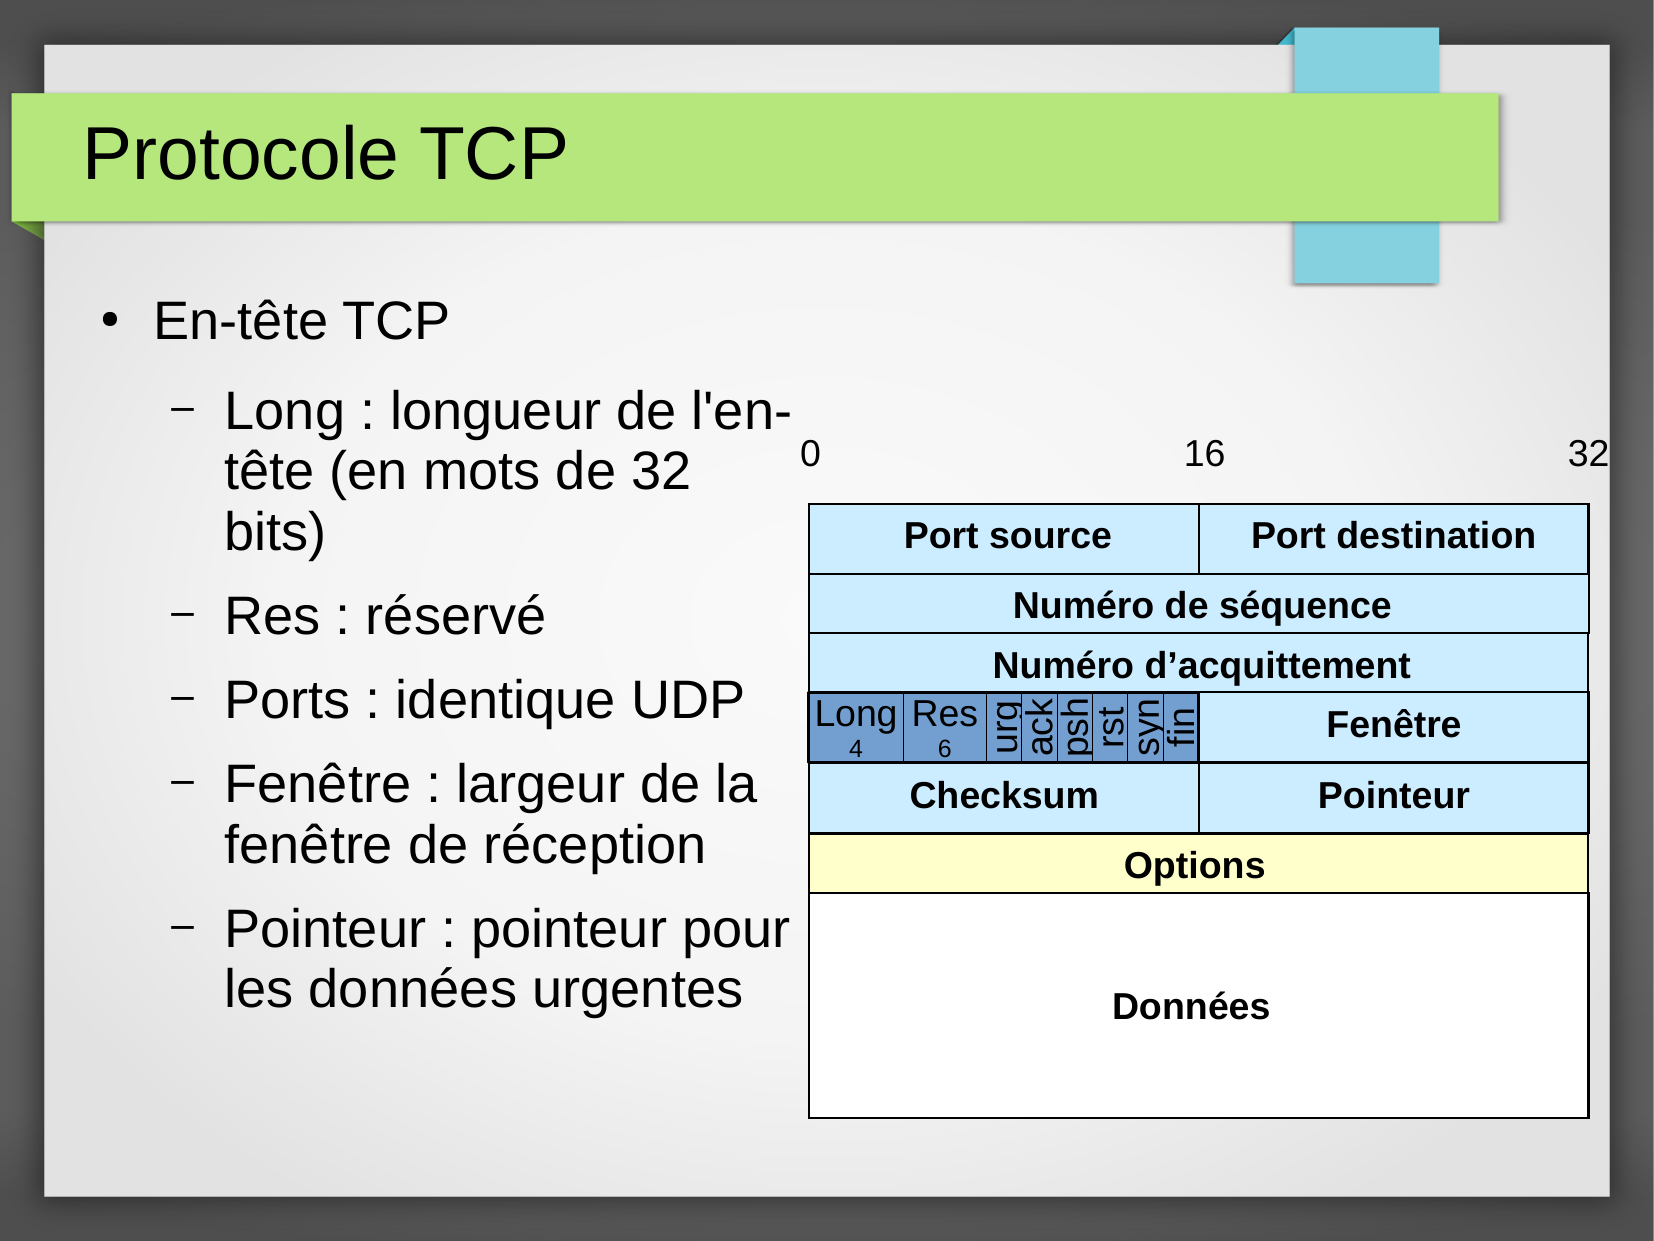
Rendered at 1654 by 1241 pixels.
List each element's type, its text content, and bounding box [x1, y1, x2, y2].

text_box Pointeur [1303, 762, 1486, 824]
text_box urg [987, 694, 1021, 761]
list En-tête TCP Long : longueur de l'en-tête (en mots de 32 bits) Res : réservé Ports : identique UDP Fenêtre : largeur de la fenêtre de réception Pointeur : pointeur pour les données urgentes [82, 290, 804, 1182]
picture [0, 0, 1654, 1241]
text_box Port source [888, 502, 1127, 564]
text_box Options [1108, 833, 1281, 895]
text_box Données [1097, 974, 1286, 1036]
title Protocole TCP [82, 94, 1264, 213]
text_box 32 [1553, 425, 1648, 483]
text_box rst [1092, 694, 1127, 761]
text_box fin [1163, 694, 1197, 761]
text_box Checksum [894, 764, 1114, 824]
text_box urg [999, 706, 1015, 716]
text_box Numéro de séquence [998, 573, 1407, 632]
text_box 16 [1169, 425, 1247, 483]
text_box Res 6 [903, 694, 987, 761]
text_box psh [1057, 694, 1092, 761]
text_box syn [1127, 694, 1163, 761]
text_box ack [1021, 694, 1057, 761]
text_box [808, 504, 1589, 1118]
text_box Fenêtre [1311, 692, 1477, 753]
text_box Numéro d’acquittement [977, 632, 1427, 692]
text_box psh [1069, 741, 1085, 751]
text_box 0 [785, 425, 845, 483]
text_box Long 4 [810, 694, 903, 761]
text_box Port destination [1236, 502, 1552, 564]
